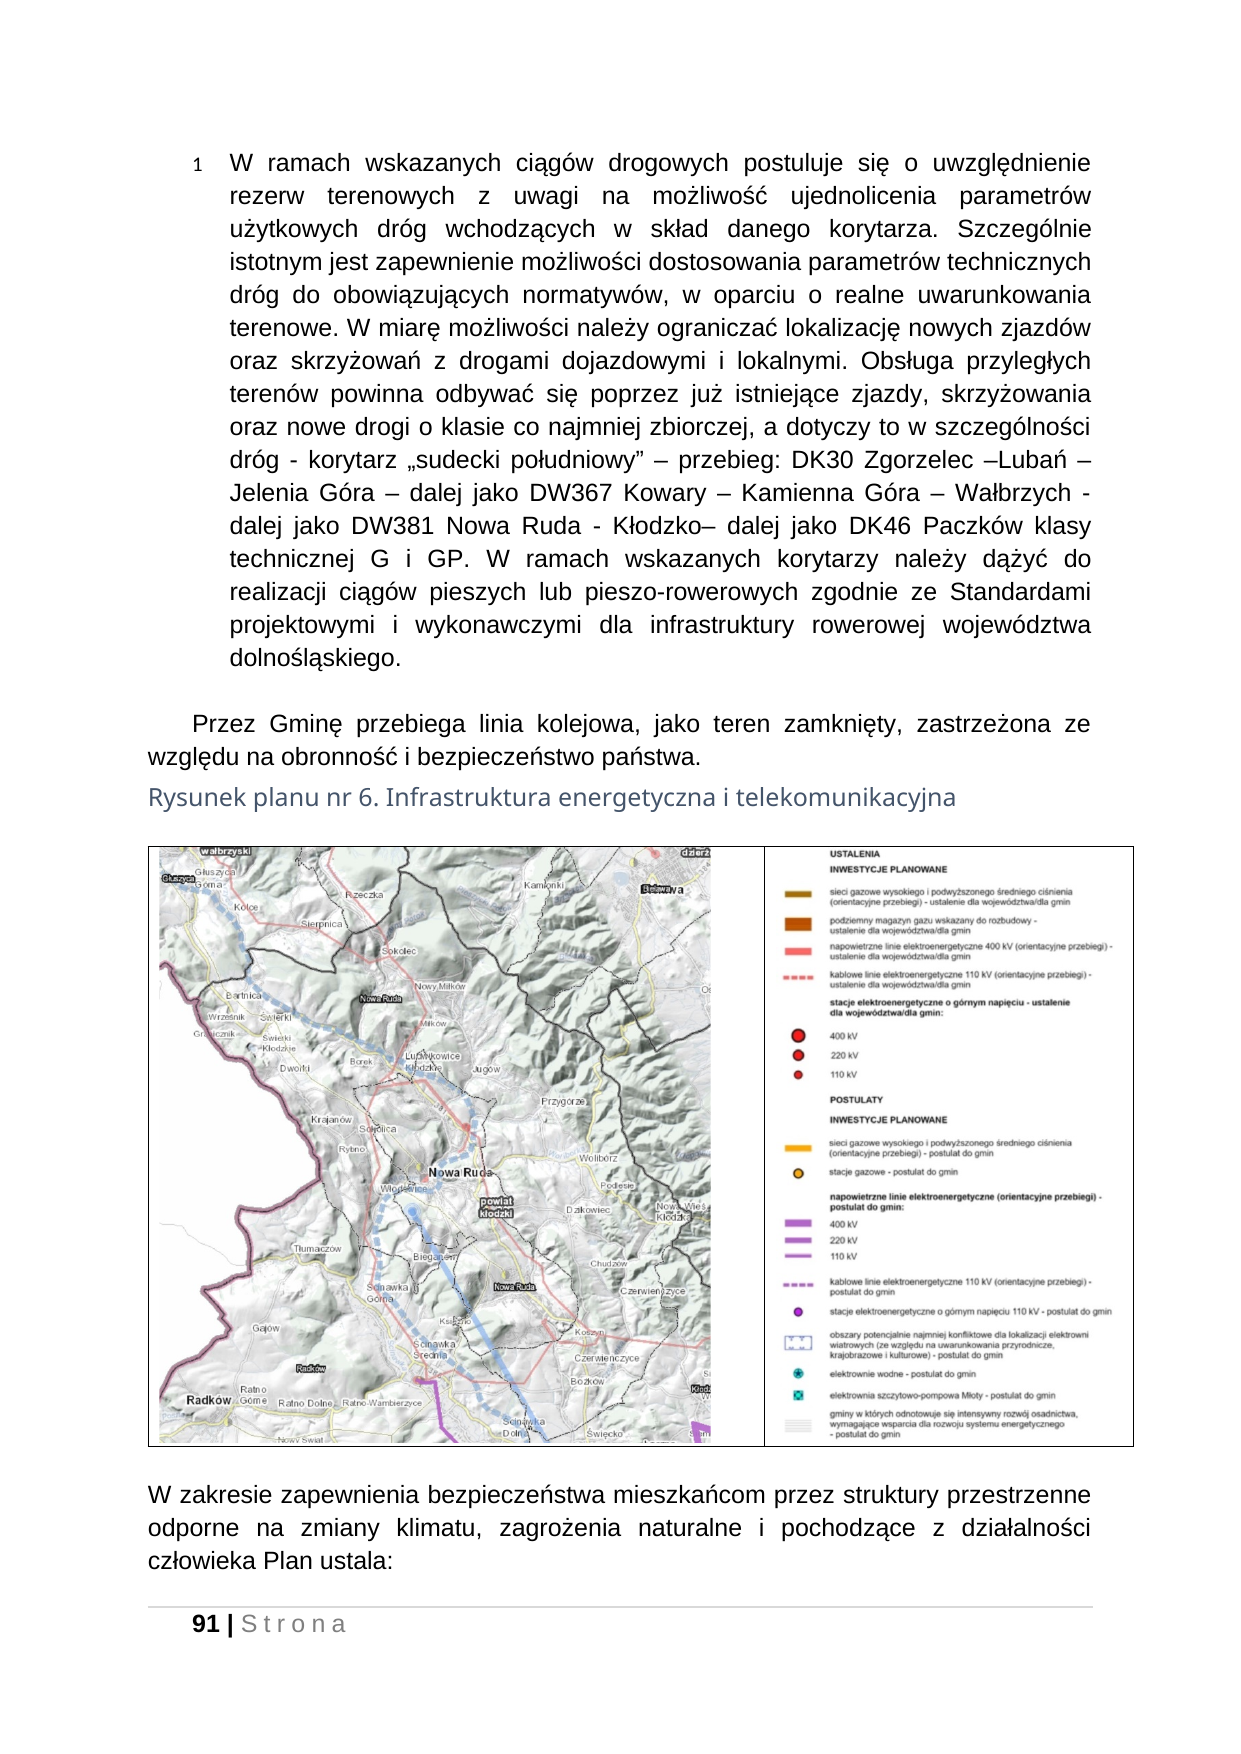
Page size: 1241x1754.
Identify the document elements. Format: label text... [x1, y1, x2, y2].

text Przez Gminę przebiega linia kolejowa, jako teren zamknięty, zastrzeżona ze względu na obronność i bezpieczeństwo państwa. [148, 709, 1093, 771]
text W zakresie zapewnienia bezpieczeństwa mieszkańcom przez struktury przestrzenne odporne na zmiany klimatu, zagrożenia naturalne i pochodzące z działalności człowieka Plan ustala: [148, 1480, 1093, 1575]
table_header [149, 847, 764, 1446]
table_header [765, 847, 1133, 1446]
subtitle Rysunek planu nr 6. Infrastruktura energetyczna i telekomunikacyjna [148, 779, 1093, 813]
list W ramach wskazanych ciągów drogowych postuluje się o uwzględnienie rezerw terenowych z uwagi na możliwość ujednolicenia parametrów użytkowych dróg wchodzących w skład danego korytarza. Szczególnie istotnym jest zapewnienie możliwości dostosowania parametrów technicznych dróg do obowiązujących normatywów, w oparciu o realne uwarunkowania terenowe. W miarę możliwości należy ograniczać lokalizację nowych zjazdów oraz skrzyżowań z drogami dojazdowymi i lokalnymi. Obsługa przyległych terenów powinna odbywać się poprzez już istniejące zjazdy, skrzyżowania oraz nowe drogi o klasie co najmniej zbiorczej, a dotyczy to w szczególności dróg - korytarz „sudecki południowy” – przebieg: DK30 Zgorzelec –Lubań – Jelenia Góra – dalej jako DW367 Kowary – Kamienna Góra – Wałbrzych - dalej jako DW381 Nowa Ruda - Kłodzko– dalej jako DK46 Paczków klasy technicznej G i GP. W ramach wskazanych korytarzy należy dążyć do realizacji ciągów pieszych lub pieszo-rowerowych zgodnie ze Standardami projektowymi i wykonawczymi dla infrastruktury rowerowej województwa dolnośląskiego. [192, 148, 1093, 672]
